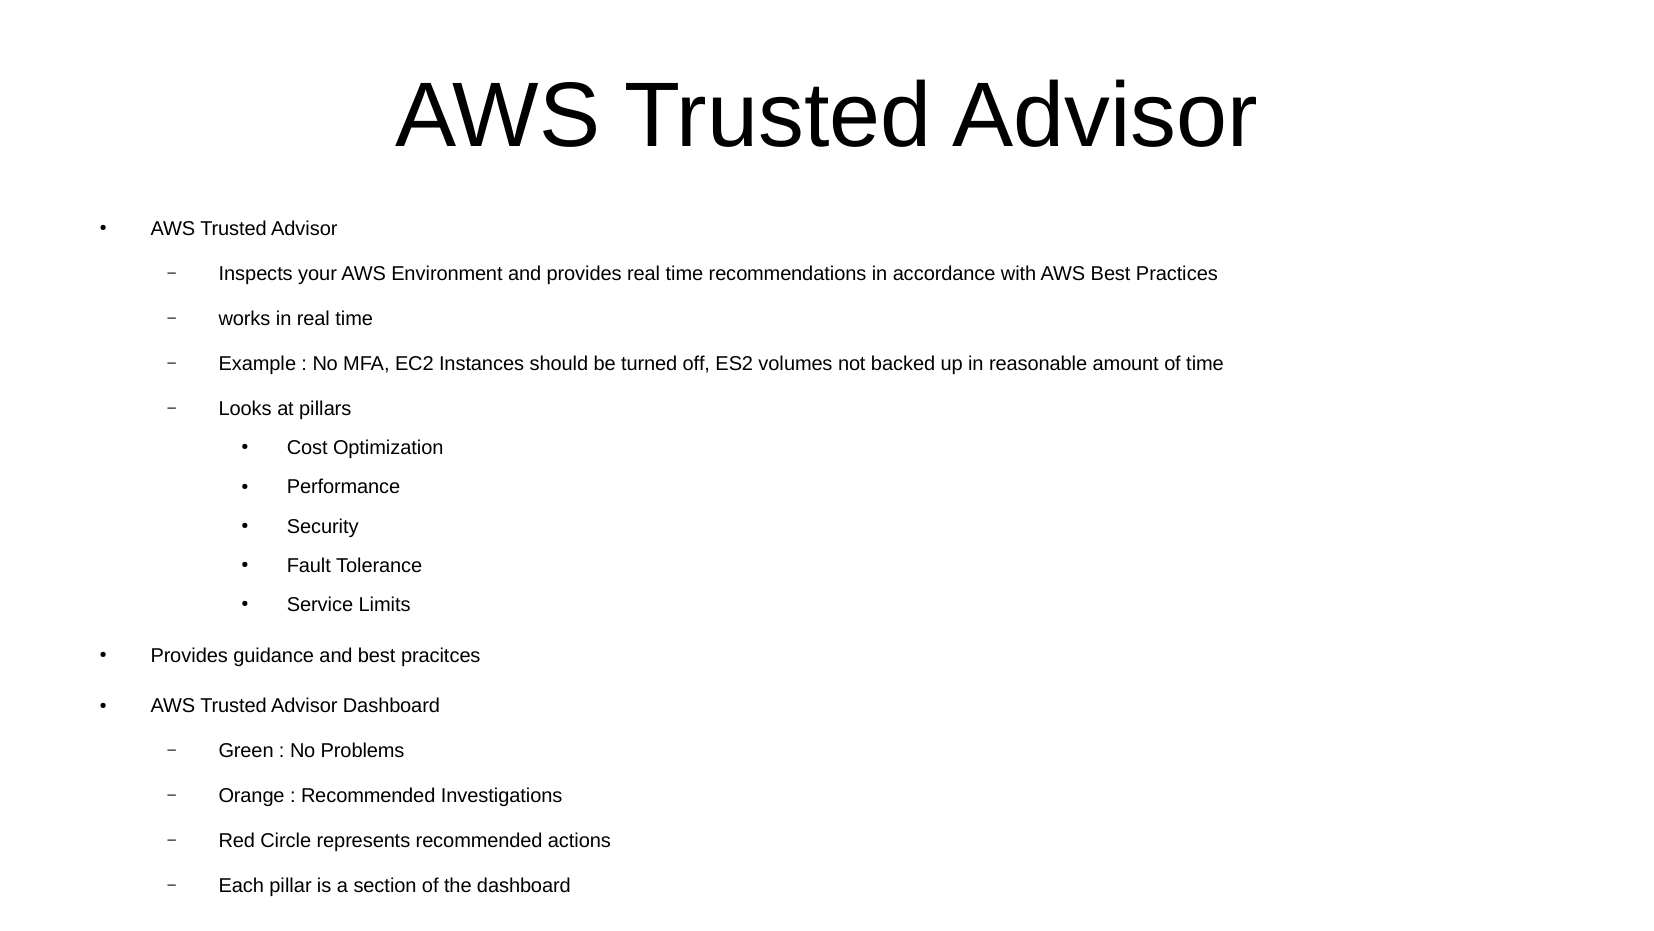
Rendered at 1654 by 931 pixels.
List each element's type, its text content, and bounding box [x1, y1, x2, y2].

title AWS Trusted Advisor [82, 37, 1571, 193]
list AWS Trusted Advisor Inspects your AWS Environment and provides real time recommendations in accordance with AWS Best Practices works in real time Example : No MFA, EC2 Instances should be turned off, ES2 volumes not backed up in reasonable amount of time Looks at pillars Cost Optimization Performance Security Fault Tolerance Service Limits Provides guidance and best pracitces AWS Trusted Advisor Dashboard Green : No Problems Orange : Recommended Investigations Red Circle represents recommended actions Each pillar is a section of the dashboard [82, 217, 1621, 901]
